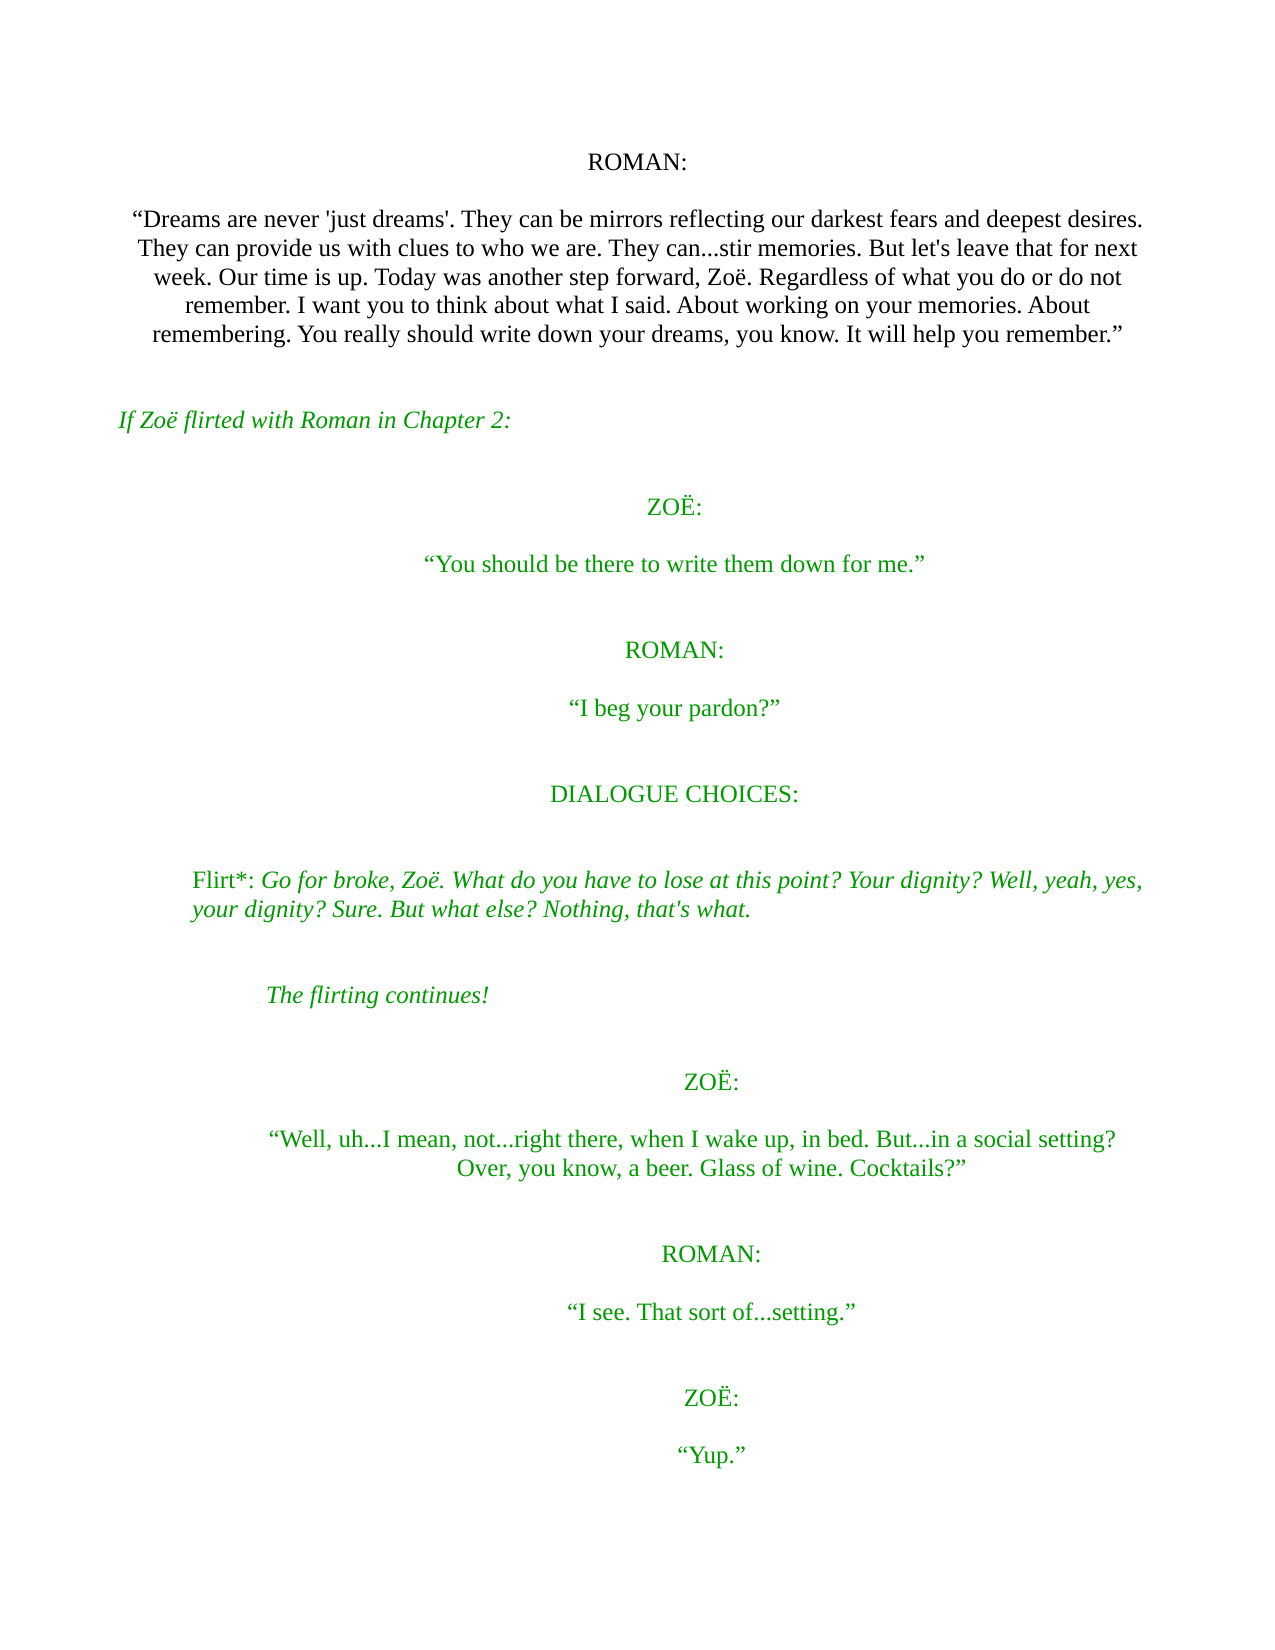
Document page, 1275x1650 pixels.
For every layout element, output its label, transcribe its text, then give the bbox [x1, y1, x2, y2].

text “Yup.” [118, 1441, 1157, 1469]
text The flirting continues! [118, 981, 1157, 1009]
text ZOË: [118, 1383, 1157, 1412]
text If Zoë flirted with Roman in Chapter 2: [118, 406, 1157, 434]
text “You should be there to write them down for me.” [118, 549, 1157, 578]
text “Dreams are never 'just dreams'. They can be mirrors reflecting our darkest fears and deepest desires. They can provide us with clues to who we are. They can...stir memories. But let's leave that for next week. Our time is up. Today was another step forward, Zoë. Regardless of what you do or do not remember. I want you to think about what I said. About working on your memories. About remembering. You really should write down your dreams, you know. It will help you remember.” [118, 204, 1157, 348]
text DIALOGUE CHOICES: [118, 779, 1157, 808]
text ROMAN: [118, 147, 1157, 176]
text “Well, uh...I mean, not...right there, when I wake up, in bed. But...in a social setting? Over, you know, a beer. Glass of wine. Cocktails?” [118, 1124, 1157, 1182]
text Flirt*: Go for broke, Zoë. What do you have to lose at this point? Your dignity? Well, yeah, yes, your dignity? Sure. But what else? Nothing, that's what. [118, 866, 1157, 923]
text ZOË: [118, 1067, 1157, 1096]
text “I see. That sort of...setting.” [118, 1297, 1157, 1326]
text ROMAN: [118, 636, 1157, 664]
text ZOË: [118, 492, 1157, 521]
text “I beg your pardon?” [118, 693, 1157, 722]
text ROMAN: [118, 1239, 1157, 1268]
